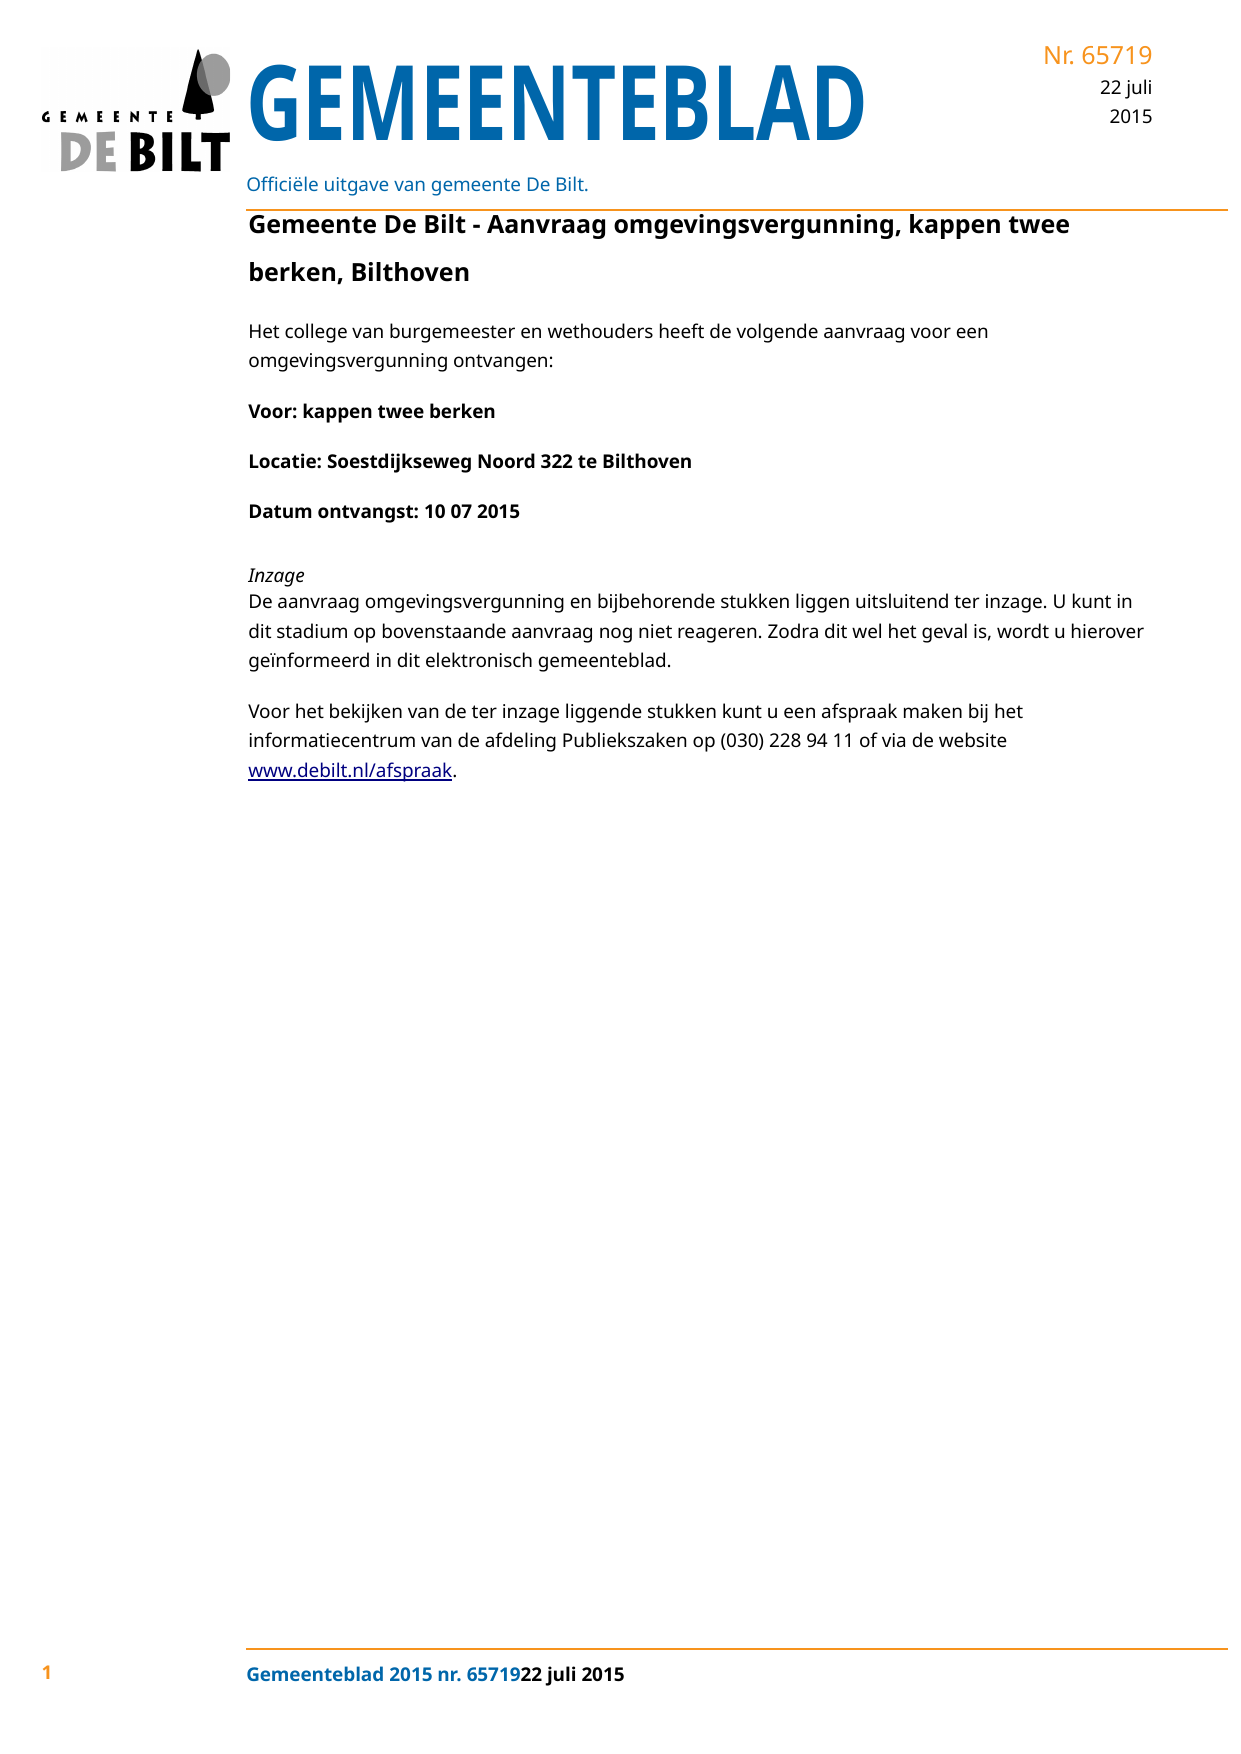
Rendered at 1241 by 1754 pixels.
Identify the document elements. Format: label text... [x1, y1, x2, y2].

text Voor: kappen twee berken [248, 398, 1152, 424]
picture [41, 47, 231, 172]
text Gemeente De Bilt - Aanvraag omgevingsvergunning, kappen twee berken, Bilthoven [248, 211, 1152, 288]
text Voor het bekijken van de ter inzage liggende stukken kunt u een afspraak maken bij het informatiecentrum van de afdeling Publiekszaken op (030) 228 94 11 of via de website www.debilt.nl/afspraak. [248, 698, 1152, 783]
text De aanvraag omgevingsvergunning en bijbehorende stukken liggen uitsluitend ter inzage. U kunt in dit stadium op bovenstaande aanvraag nog niet reageren. Zodra dit wel het geval is, wordt u hierover geïnformeerd in dit elektronisch gemeenteblad. [248, 588, 1152, 673]
text Datum ontvangst: 10 07 2015 [248, 499, 1152, 524]
text Locatie: Soestdijkseweg Noord 322 te Bilthoven [248, 448, 1152, 474]
text Inzage [248, 563, 1152, 588]
text Het college van burgemeester en wethouders heeft de volgende aanvraag voor een omgevingsvergunning ontvangen: [248, 318, 1152, 373]
